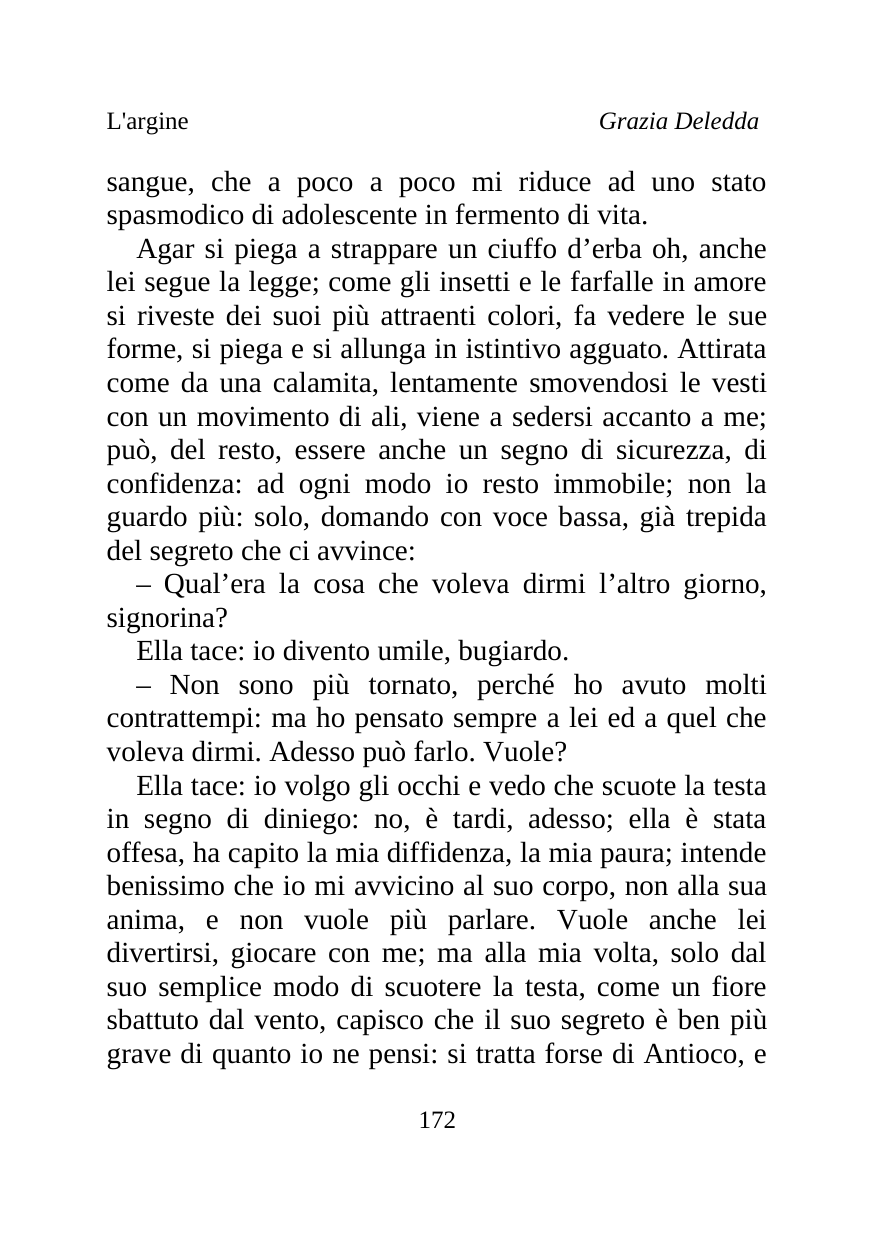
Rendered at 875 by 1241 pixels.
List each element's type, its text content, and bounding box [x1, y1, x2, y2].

text Agar si piega a strappare un ciuffo d’erba oh, anche lei segue la legge; come gli insetti e le farfalle in amore si riveste dei suoi più attraenti colori, fa vedere le sue forme, si piega e si allunga in istintivo agguato. Attirata come da una calamita, lentamente smovendosi le vesti con un movimento di ali, viene a sedersi accanto a me; può, del resto, essere anche un segno di sicurezza, di confidenza: ad ogni modo io resto immobile; non la guardo più: solo, domando con voce bassa, già trepida del segreto che ci avvince: [106, 231, 768, 566]
text – Non sono più tornato, perché ho avuto molti contrattempi: ma ho pensato sempre a lei ed a quel che voleva dirmi. Adesso può farlo. Vuole? [106, 667, 768, 768]
text – Qual’era la cosa che voleva dirmi l’altro giorno, signorina? [106, 566, 768, 633]
text Ella tace: io volgo gli occhi e vedo che scuote la testa in segno di diniego: no, è tardi, adesso; ella è stata offesa, ha capito la mia diffidenza, la mia paura; intende benissimo che io mi avvicino al suo corpo, non alla sua anima, e non vuole più parlare. Vuole anche lei divertirsi, giocare con me; ma alla mia volta, solo dal suo semplice modo di scuotere la testa, come un fiore sbattuto dal vento, capisco che il suo segreto è ben più grave di quanto io ne pensi: si tratta forse di Antioco, e [106, 768, 768, 1069]
text Ella tace: io divento umile, bugiardo. [106, 633, 768, 667]
text sangue, che a poco a poco mi riduce ad uno stato spasmodico di adolescente in fermento di vita. [106, 164, 768, 231]
